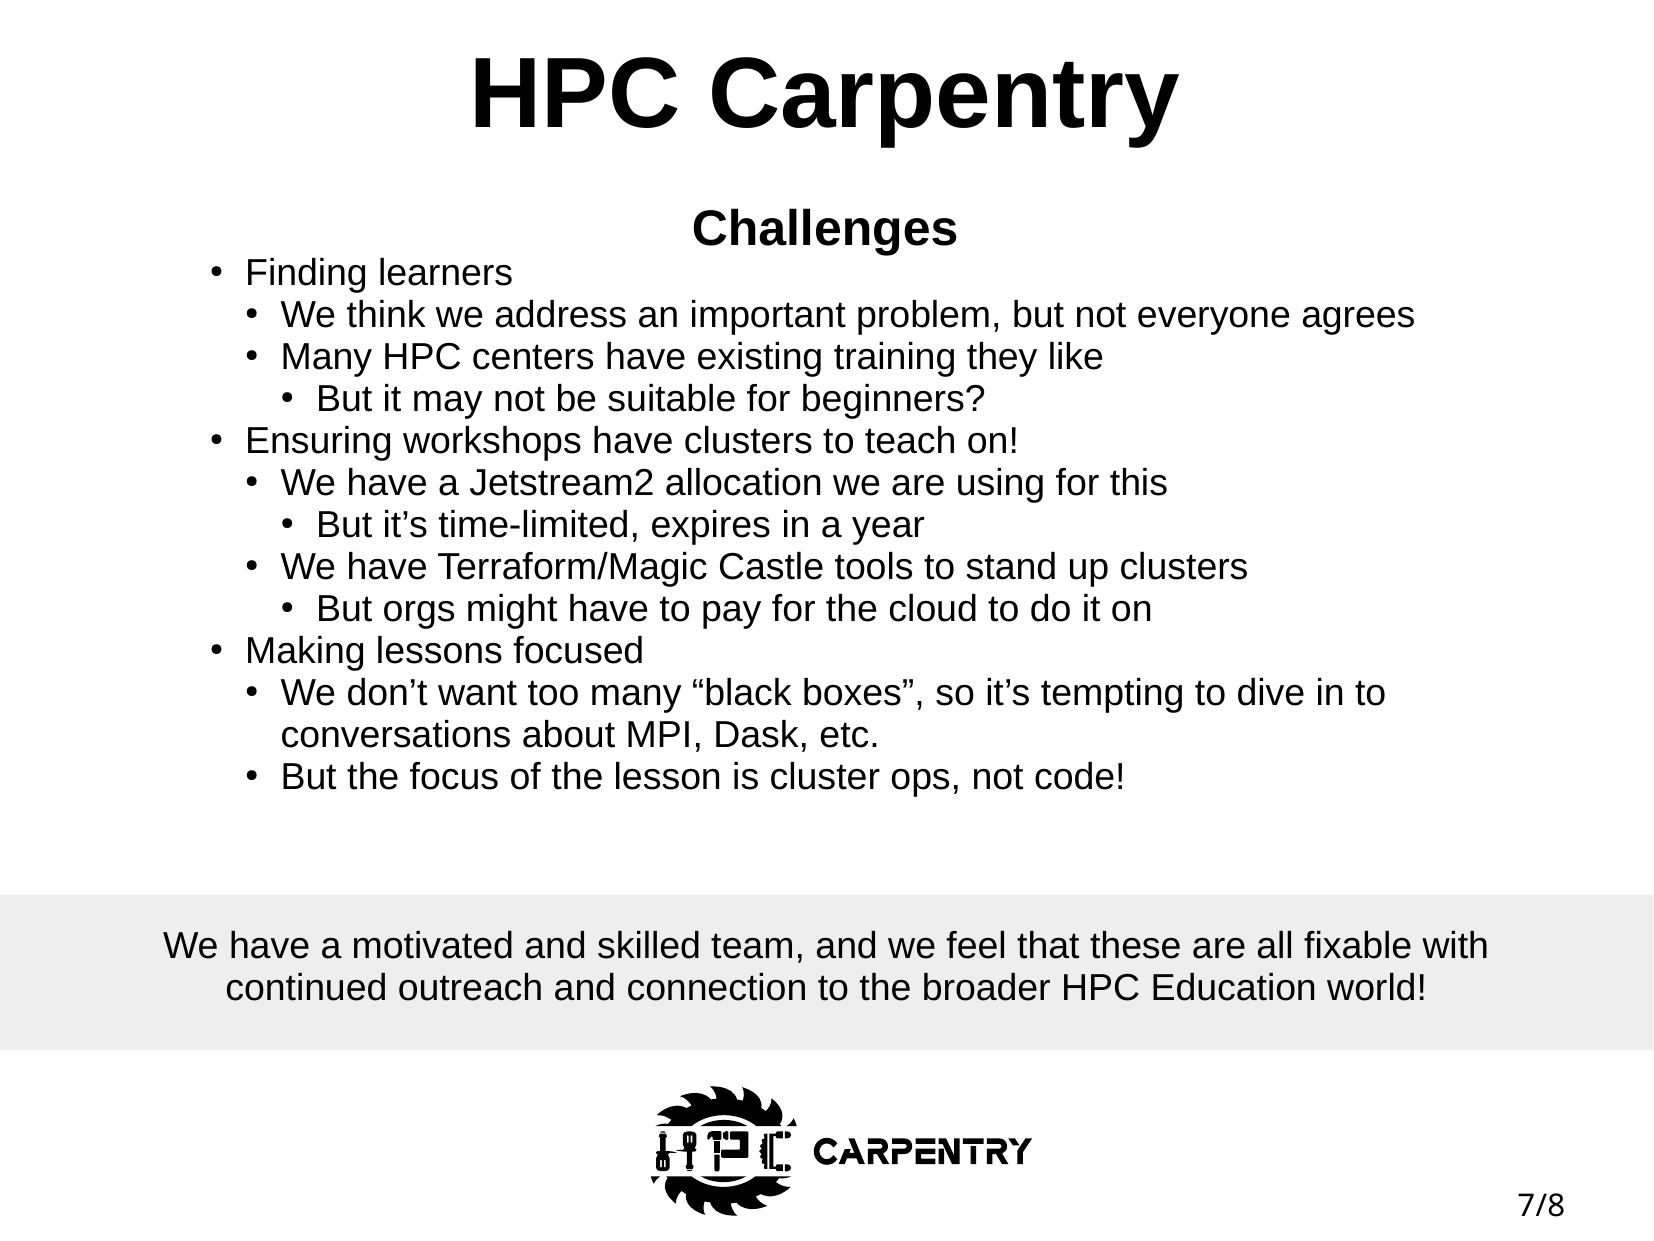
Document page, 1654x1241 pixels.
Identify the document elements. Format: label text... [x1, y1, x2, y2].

text_box HPC Carpentry [45, 30, 1606, 166]
text_box <number>/8 [1511, 1176, 1654, 1241]
text_box Finding learners We think we address an important problem, but not everyone agrees Many HPC centers have existing training they like But it may not be suitable for beginners? Ensuring workshops have clusters to teach on! We have a Jetstream2 allocation we are using for this But it’s time-limited, expires in a year We have Terraform/Magic Castle tools to stand up clusters But orgs might have to pay for the cloud to do it on Making lessons focused We don’t want too many “black boxes”, so it’s tempting to dive in to conversations about MPI, Dask, etc. But the focus of the lesson is cluster ops, not code! [195, 202, 1471, 848]
text_box [0, 894, 1654, 1051]
picture [586, 1054, 1097, 1241]
text_box We have a motivated and skilled team, and we feel that these are all fixable with continued outreach and connection to the broader HPC Education world! [136, 917, 1517, 1058]
text_box Challenges [75, 193, 1576, 264]
